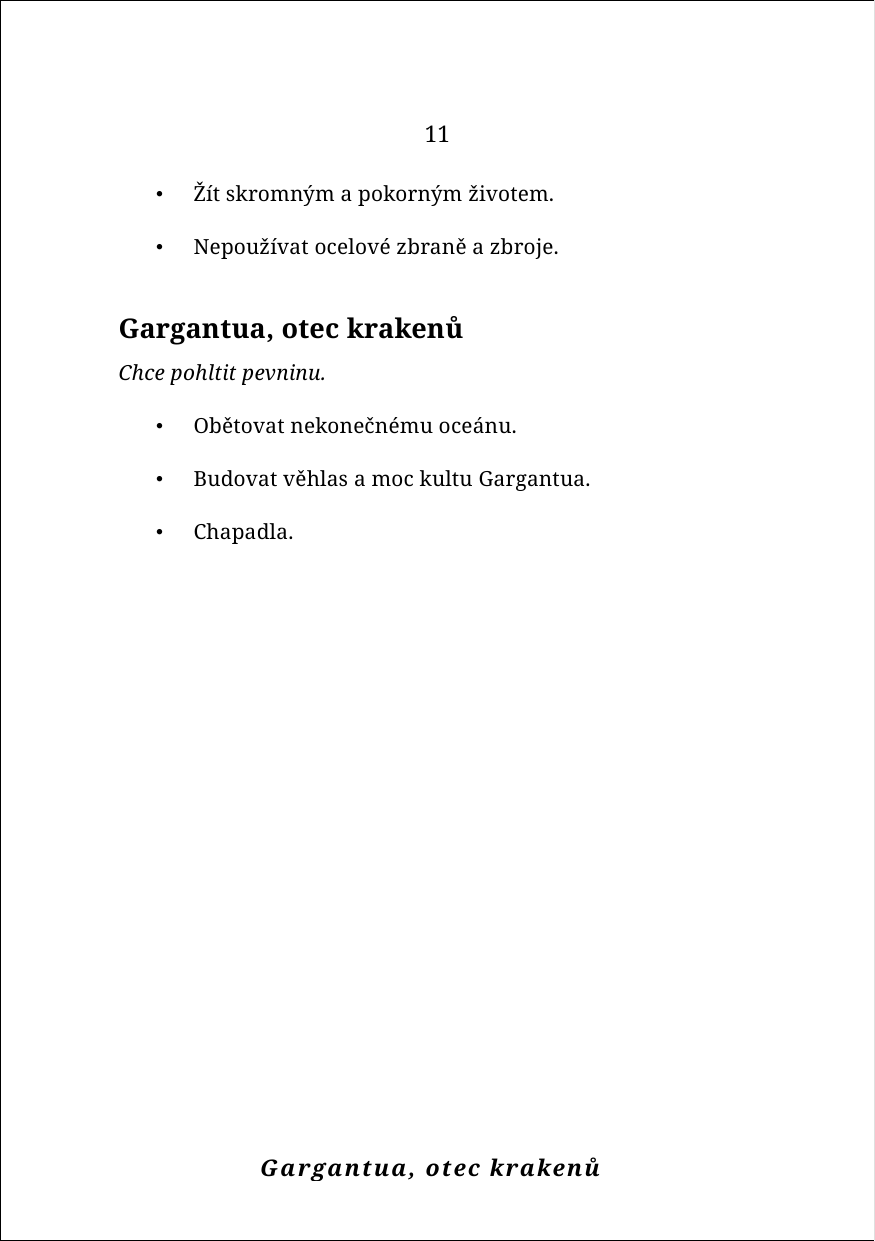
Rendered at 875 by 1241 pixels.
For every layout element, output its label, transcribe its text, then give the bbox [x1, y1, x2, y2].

list Chapadla. [156, 517, 756, 546]
list Obětovat nekonečnému oceánu. [156, 411, 756, 439]
list Žít skromným a pokorným životem. [156, 179, 756, 207]
subtitle Gargantua, otec krakenů [118, 309, 756, 346]
list Nepoužívat ocelové zbraně a zbroje. [156, 232, 756, 261]
text Chce pohltit pevninu. [118, 358, 756, 386]
list Budovat věhlas a moc kultu Gargantua. [156, 464, 756, 493]
